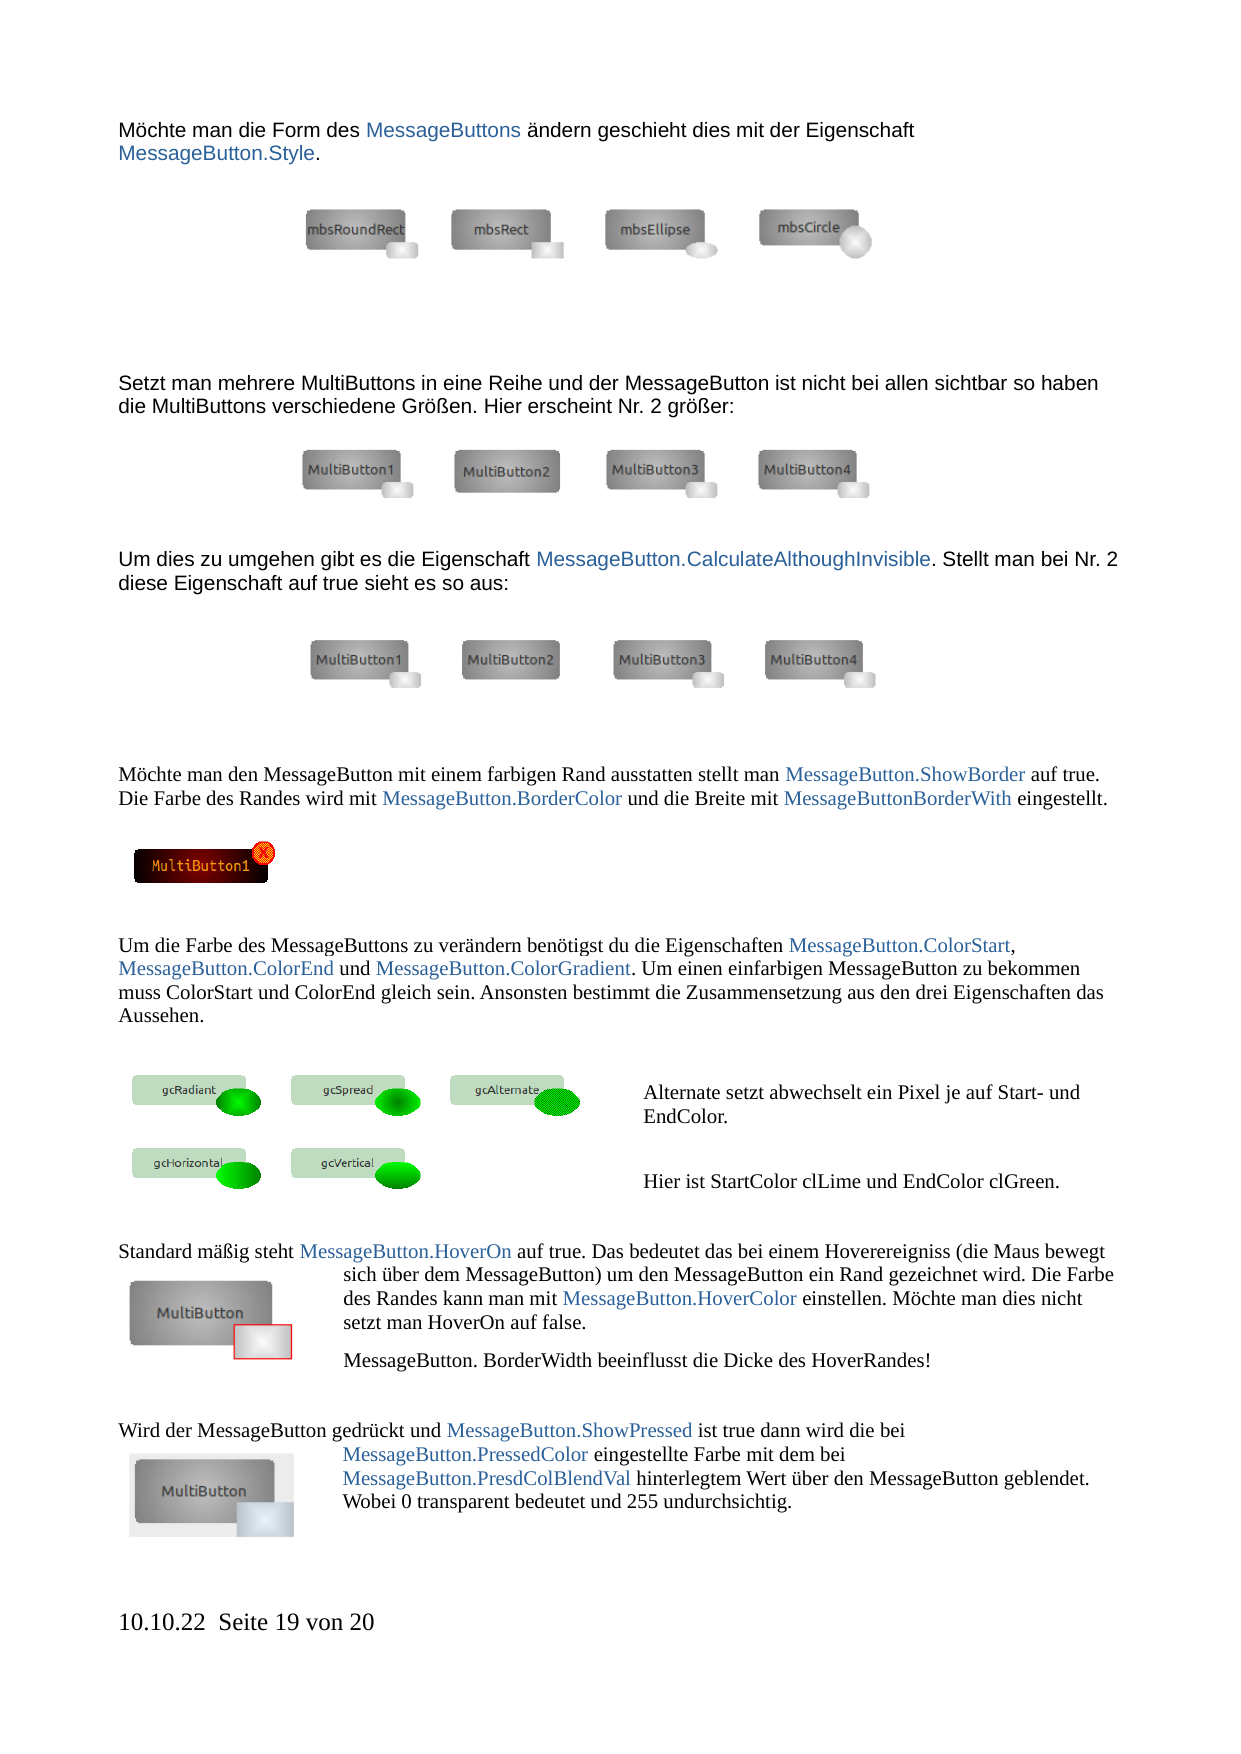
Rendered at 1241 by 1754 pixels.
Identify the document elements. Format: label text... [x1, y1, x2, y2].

picture [291, 191, 893, 277]
text Standard mäßig steht MessageButton.HoverOn auf true. Das bedeutet das bei einem Hoverereigniss (die Maus bewegt sich über dem MessageButton) um den MessageButton ein Rand gezeichnet wird. Die Farbe des Randes kann man mit MessageButton.HoverColor einstellen. Möchte man dies nicht setzt man HoverOn auf false. [118, 1239, 1122, 1334]
text MessageButton. BorderWidth beeinflusst die Dicke des HoverRandes! [118, 1348, 1122, 1372]
text Möchte man die Form des MessageButtons ändern geschieht dies mit der Eigenschaft MessageButton.Style. [118, 118, 1122, 165]
text Setzt man mehrere MultiButtons in eine Reihe und der MessageButton ist nicht bei allen sichtbar so haben die MultiButtons verschiedene Größen. Hier erscheint Nr. 2 größer: [118, 371, 1122, 418]
picture [124, 830, 289, 902]
text Hier ist StartColor clLime und EndColor clGreen. [591, 1175, 1122, 1192]
text Alternate setzt abwechselt ein Pixel je auf Start- und EndColor. [591, 1081, 1122, 1128]
text Um dies zu umgehen gibt es die Eigenschaft MessageButton.CalculateAlthoughInvisible. Stellt man bei Nr. 2 diese Eigenschaft auf true sieht es so aus: [118, 548, 1122, 595]
picture [299, 621, 885, 705]
picture [118, 1268, 305, 1370]
picture [119, 1450, 309, 1544]
text Um die Farbe des MessageButtons zu verändern benötigst du die Eigenschaften MessageButton.ColorStart, MessageButton.ColorEnd und MessageButton.ColorGradient. Um einen einfarbigen MessageButton zu bekommen muss ColorStart und ColorEnd gleich sein. Ansonsten bestimmt die Zusammensetzung aus den drei Eigenschaften das Aussehen. [118, 933, 1122, 1028]
picture [293, 436, 882, 512]
text Wird der MessageButton gedrückt und MessageButton.ShowPressed ist true dann wird die bei MessageButton.PressedColor eingestellte Farbe mit dem bei MessageButton.PresdColBlendVal hinterlegtem Wert über den MessageButton geblendet. Wobei 0 transparent bedeutet und 255 undurchsichtig. [118, 1419, 1122, 1513]
picture [117, 1057, 591, 1205]
text Möchte man den MessageButton mit einem farbigen Rand ausstatten stellt man MessageButton.ShowBorder auf true. Die Farbe des Randes wird mit MessageButton.BorderColor und die Breite mit MessageButtonBorderWith eingestellt. [118, 762, 1122, 810]
